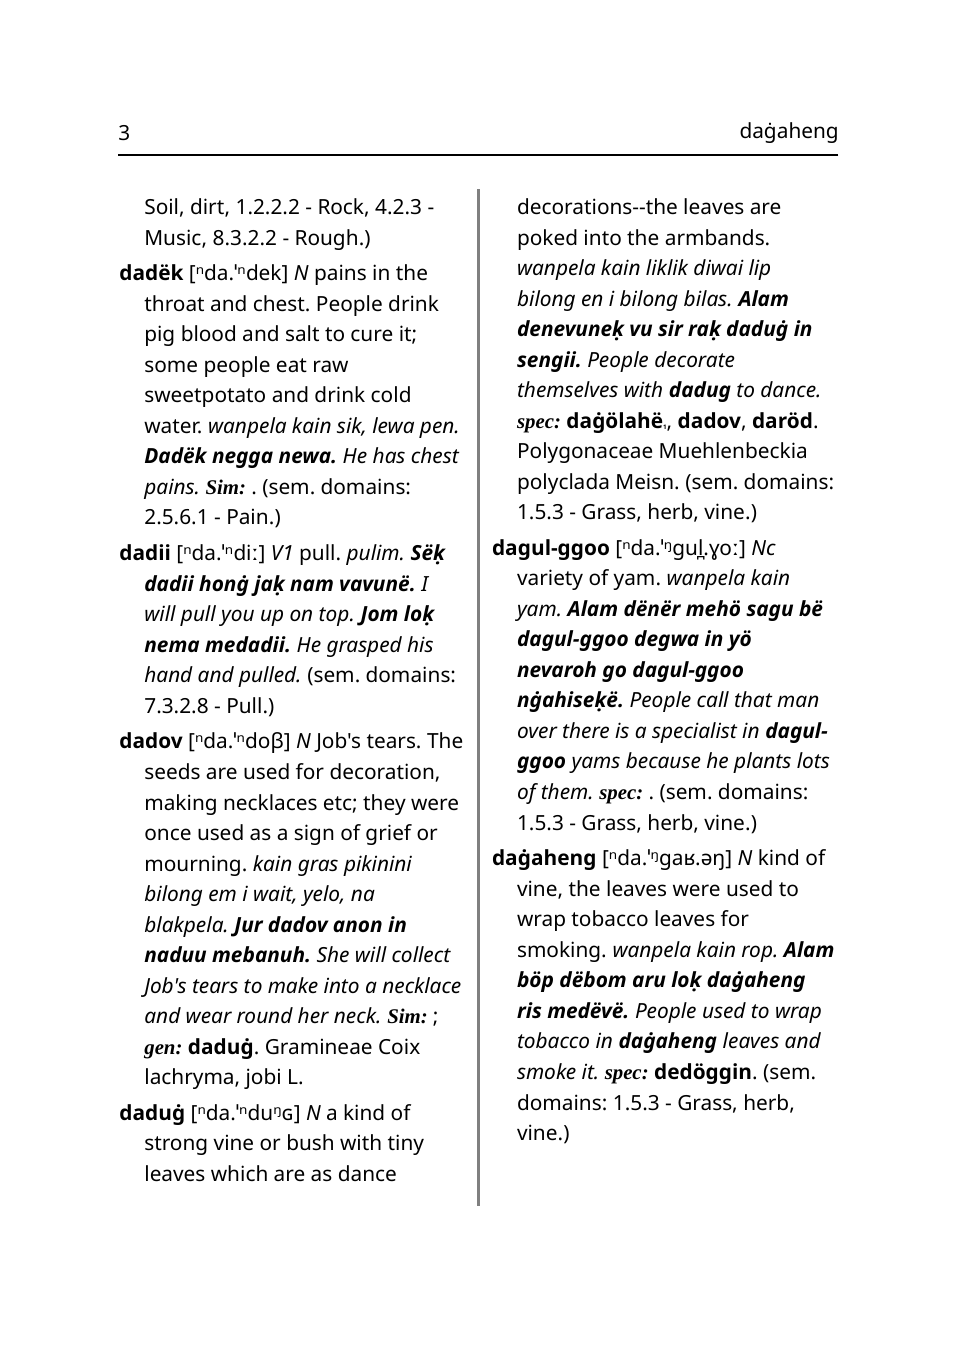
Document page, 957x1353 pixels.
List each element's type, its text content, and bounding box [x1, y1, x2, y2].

text decorations--the leaves are poked into the armbands. wanpela kain liklik diwai lip bilong en i bilong bilas. Alam denevuneḳ vu sir raḳ daduġ in sengii. People decorate themselves with dadug to dance. spec: daġölahë1, dadov, daröd. Polygonaceae Muehlenbeckia polyclada Meisn. (sem. domains: 1.5.3 - Grass, herb, vine.) [492, 190, 837, 530]
text dadii [ⁿda.ˈⁿdiː] V1 pull. pulim. Sëḳ dadii honġ jaḳ nam vavunë. I will pull you up on top. Jom loḳ nema medadii. He grasped his hand and pulled. (sem. domains: 7.3.2.8 - Pull.) [119, 535, 465, 723]
text - Soil, dirt, 1.2.2.2 - Rock, 4.2.3 - Music, 8.3.2.2 - Rough.) [119, 190, 465, 255]
text dadëk [ⁿda.ˈⁿdek] N pains in the throat and chest. People drink pig blood and salt to cure it; some people eat raw sweetpotato and drink cold water. wanpela kain sik, lewa pen. Dadëk negga newa. He has chest pains. Sim: . (sem. domains: 2.5.6.1 - Pain.) [119, 255, 465, 535]
text dagul-ggoo [ⁿda.ˈᵑɡul̪.ɣoː] Nc variety of yam. wanpela kain yam. Alam dënër mehö sagu bë dagul-ggoo degwa in yö nevaroh go dagul-ggoo nġahiseḳë. People call that man over there is a specialist in dagul-ggoo yams because he plants lots of them. spec: . (sem. domains: 1.5.3 - Grass, herb, vine.) [492, 530, 837, 840]
text daġaheng [ⁿda.ˈᵑɡaʁ.əŋ] N kind of vine, the leaves were used to wrap tobacco leaves for smoking. wanpela kain rop. Alam böp dëbom aru loḳ daġaheng ris medëvë. People used to wrap tobacco in daġaheng leaves and smoke it. spec: dedöggin. (sem. domains: 1.5.3 - Grass, herb, vine.) [492, 840, 837, 1151]
text daduġ [ⁿda.ˈⁿduᵑɢ] N a kind of strong vine or bush with tiny leaves which are as dance [119, 1095, 465, 1192]
text dadov [ⁿda.ˈⁿdoβ] N Job's tears. The seeds are used for decoration, making necklaces etc; they were once used as a sign of grief or mourning. kain gras pikinini bilong em i wait, yelo, na blakpela. Jur dadov anon in naduu mebanuh. She will collect Job's tears to make into a necklace and wear round her neck. Sim: ; gen: daduġ. Gramineae Coix lachryma, jobi L. [119, 723, 465, 1095]
